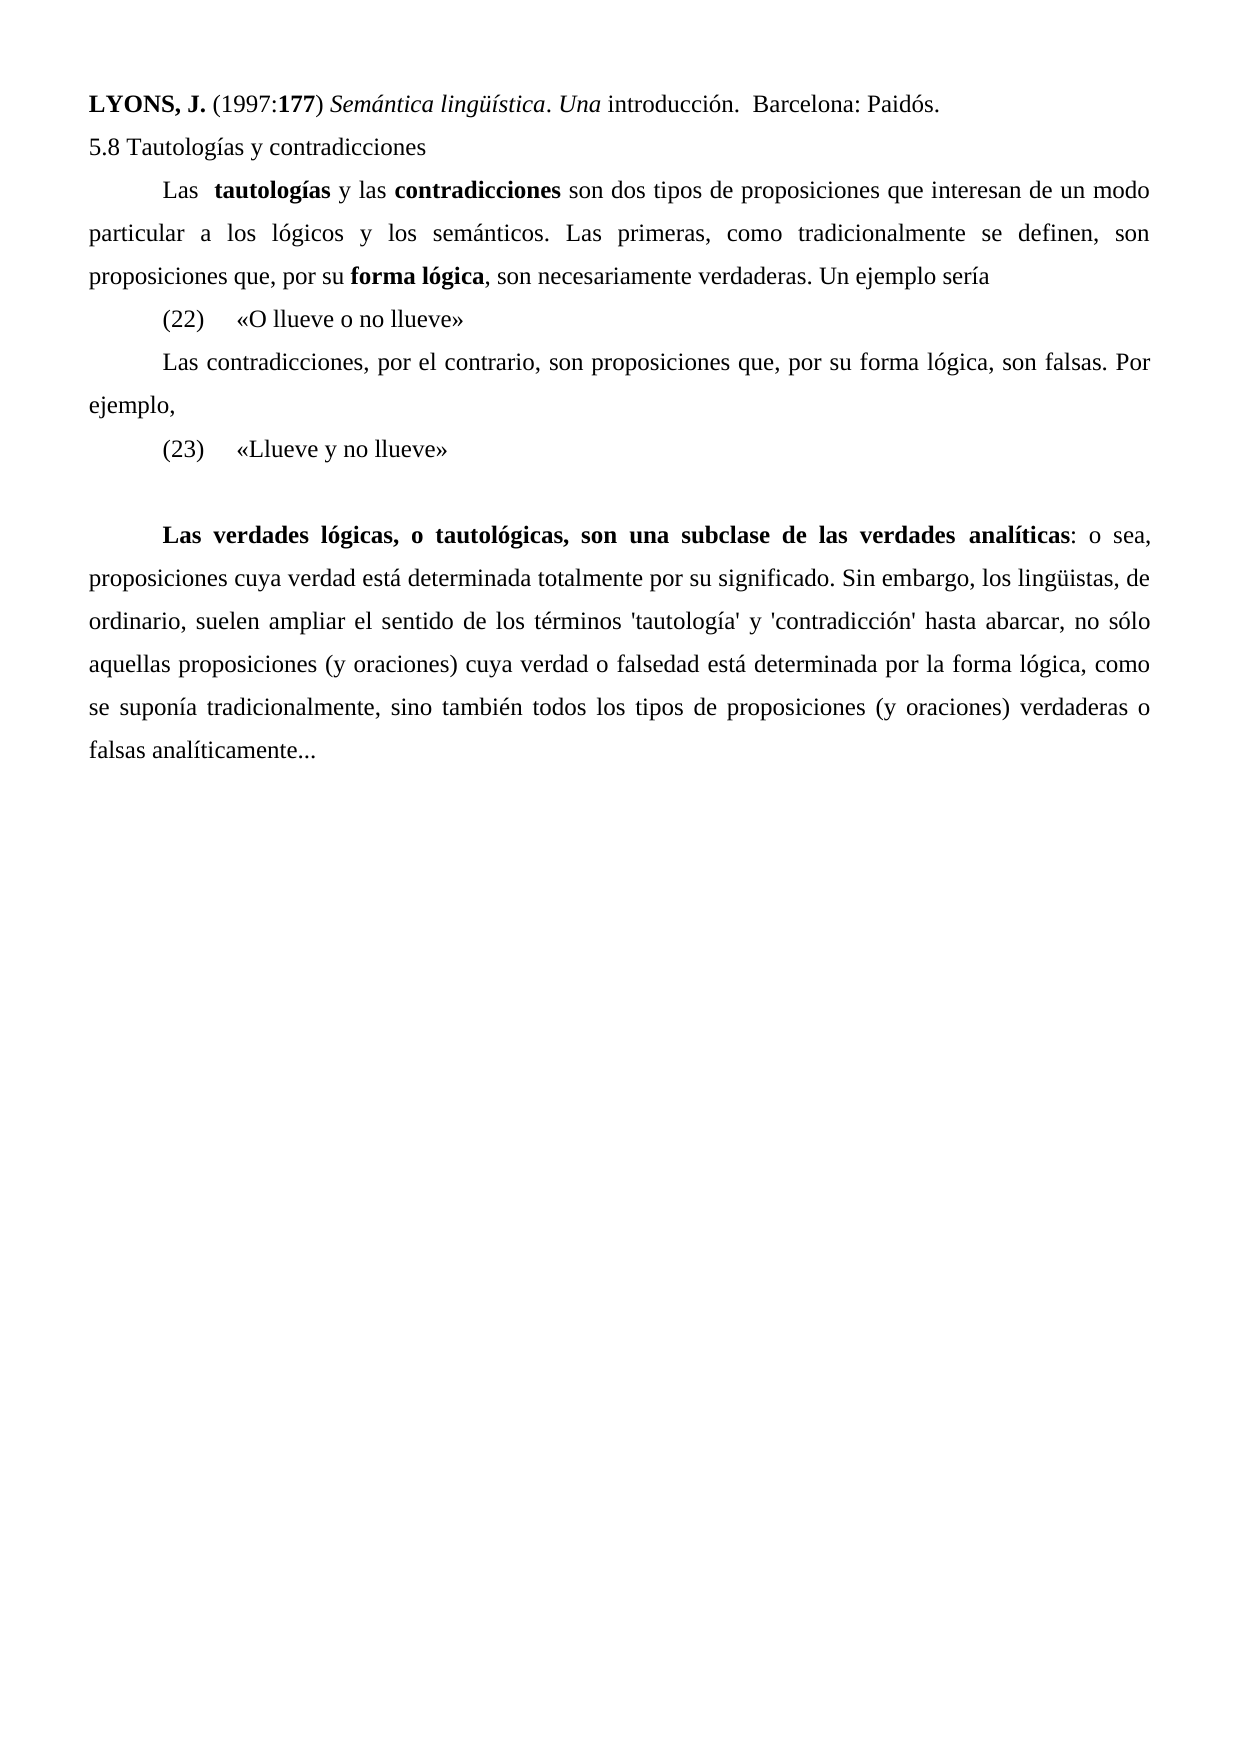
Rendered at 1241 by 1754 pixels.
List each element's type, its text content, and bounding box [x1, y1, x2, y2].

text Las verdades lógicas, o tautológicas, son una subclase de las verdades analíticas: o sea, proposiciones cuya verdad está determinada totalmente por su significado. Sin embargo, los lingüistas, de ordinario, suelen ampliar el sentido de los términos 'tautología' y 'contradicción' hasta abarcar, no sólo aquellas proposiciones (y oraciones) cuya verdad o falsedad está determinada por la forma lógica, como se suponía tradicionalmente, sino también todos los tipos de proposiciones (y oraciones) verdaderas o falsas analíticamente... [89, 520, 1152, 764]
text (22) «O llueve o no llueve» [89, 304, 1152, 333]
text LYONS, J. (1997:177) Semántica lingüística. Una introducción. Barcelona: Paidós. [89, 89, 1152, 117]
text (23) «Llueve y no llueve» [89, 434, 1152, 462]
text Las tautologías y las contradicciones son dos tipos de proposiciones que interesan de un modo particular a los lógicos y los semánticos. Las primeras, como tradicionalmente se definen, son proposiciones que, por su forma lógica, son necesariamente verdaderas. Un ejemplo sería [89, 175, 1152, 290]
text Las contradicciones, por el contrario, son proposiciones que, por su forma lógica, son falsas. Por ejemplo, [89, 347, 1152, 419]
text 5.8 Tautologías y contradicciones [89, 132, 1152, 161]
